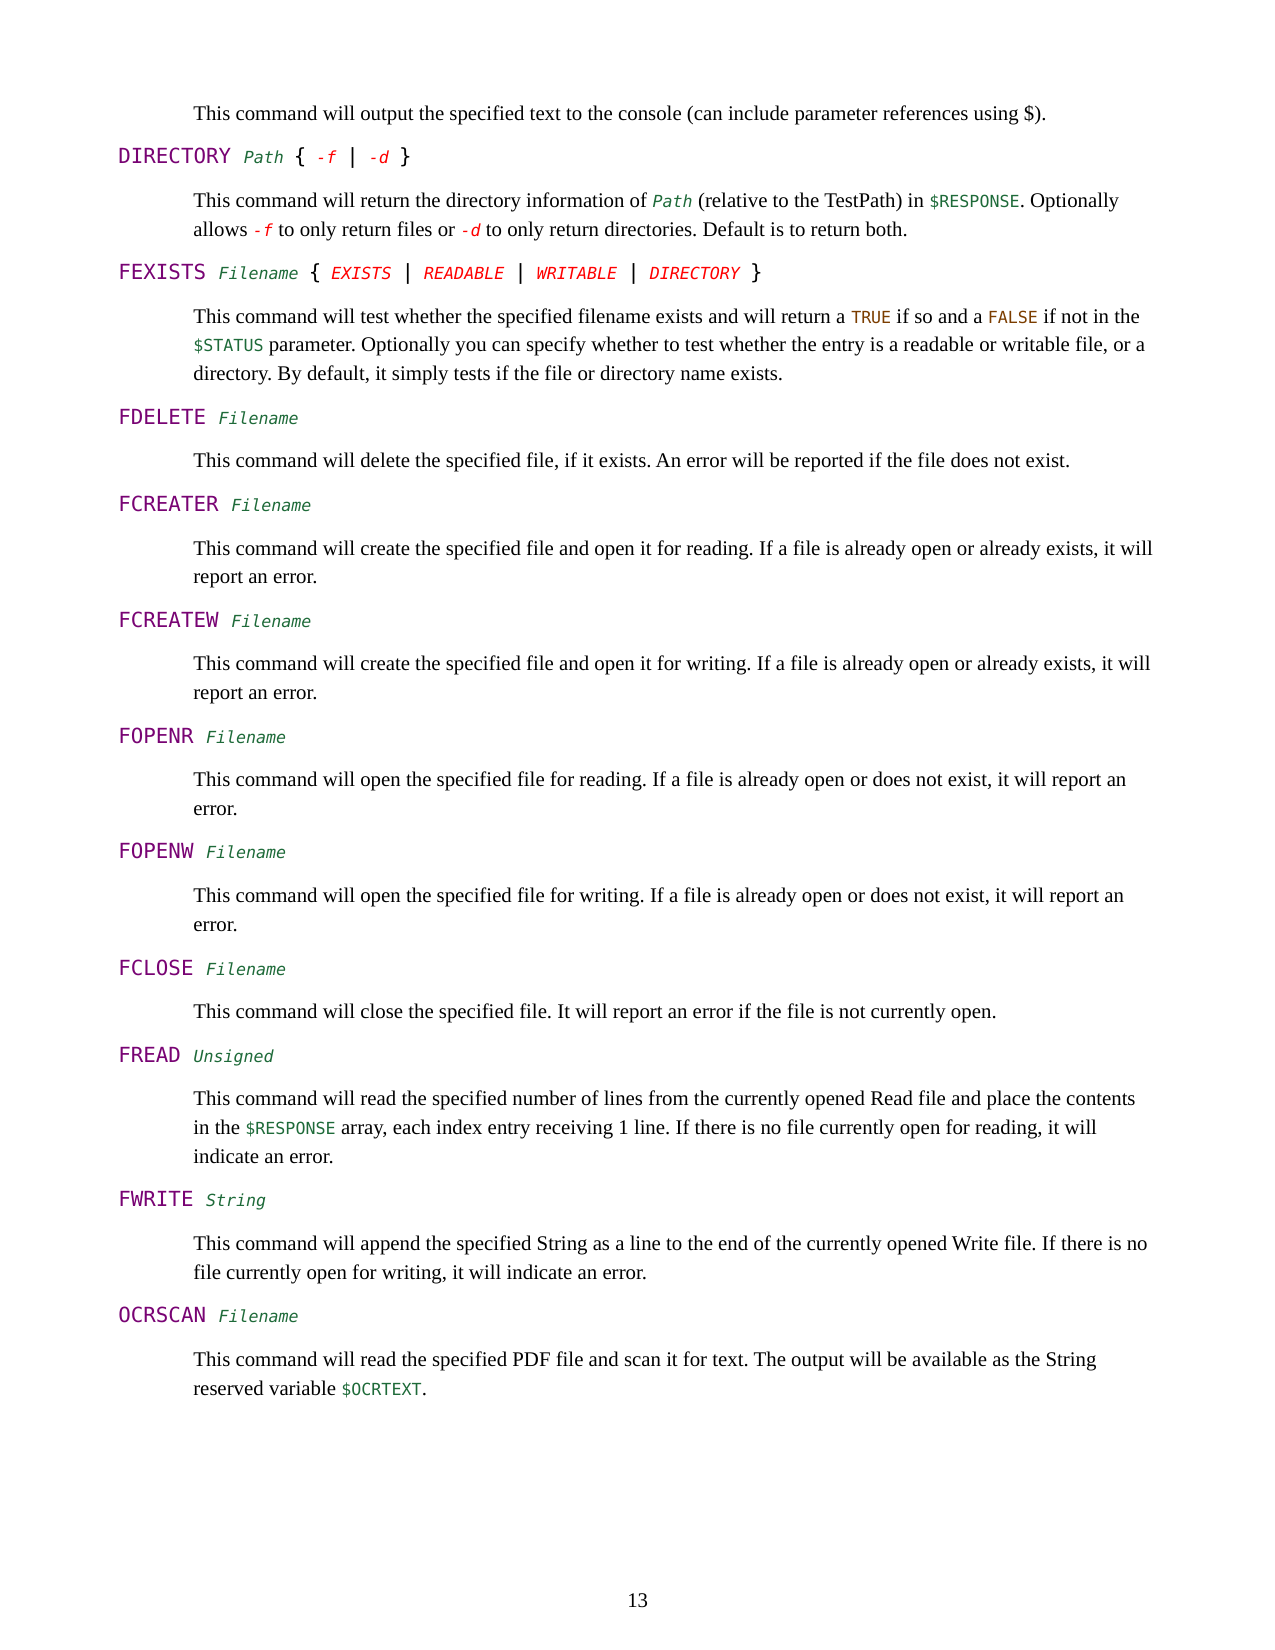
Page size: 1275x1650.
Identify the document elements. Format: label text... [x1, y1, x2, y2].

text FCREATEW Filename [118, 608, 1157, 632]
text OCRSCAN Filename [118, 1303, 1157, 1328]
text FEXISTS Filename { EXISTS | READABLE | WRITABLE | DIRECTORY } [118, 260, 1157, 284]
text This command will create the specified file and open it for reading. If a file is already open or already exists, it will report an error. [193, 535, 1157, 588]
text FOPENW Filename [118, 839, 1157, 864]
text This command will open the specified file for reading. If a file is already open or does not exist, it will report an error. [193, 767, 1157, 820]
text This command will test whether the specified filename exists and will return a TRUE if so and a FALSE if not in the $STATUS parameter. Optionally you can specify whether to test whether the entry is a readable or writable file, or a directory. By default, it simply tests if the file or directory name exists. [193, 303, 1157, 385]
text FCREATER Filename [118, 492, 1157, 516]
text FCLOSE Filename [118, 956, 1157, 980]
text This command will output the specified text to the console (can include parameter references using $). [193, 101, 1157, 124]
text FDELETE Filename [118, 405, 1157, 429]
text FREAD Unsigned [118, 1043, 1157, 1067]
text DIRECTORY Path { -f | -d } [118, 144, 1157, 168]
text FWRITE String [118, 1187, 1157, 1212]
text This command will read the specified PDF file and scan it for text. The output will be available as the String reserved variable $OCRTEXT. [193, 1347, 1157, 1400]
text This command will delete the specified file, if it exists. An error will be reported if the file does not exist. [193, 448, 1157, 472]
text This command will append the specified String as a line to the end of the currently opened Write file. If there is no file currently open for writing, it will indicate an error. [193, 1231, 1157, 1284]
text This command will close the specified file. It will report an error if the file is not currently open. [193, 999, 1157, 1023]
text This command will read the specified number of lines from the currently opened Read file and place the contents in the $RESPONSE array, each index entry receiving 1 line. If there is no file currently open for reading, it will indicate an error. [193, 1086, 1157, 1168]
text FOPENR Filename [118, 724, 1157, 748]
text This command will create the specified file and open it for writing. If a file is already open or already exists, it will report an error. [193, 651, 1157, 704]
text This command will return the directory information of Path (relative to the TestPath) in $RESPONSE. Optionally allows -f to only return files or -d to only return directories. Default is to return both. [193, 188, 1157, 241]
text This command will open the specified file for writing. If a file is already open or does not exist, it will report an error. [193, 883, 1157, 936]
